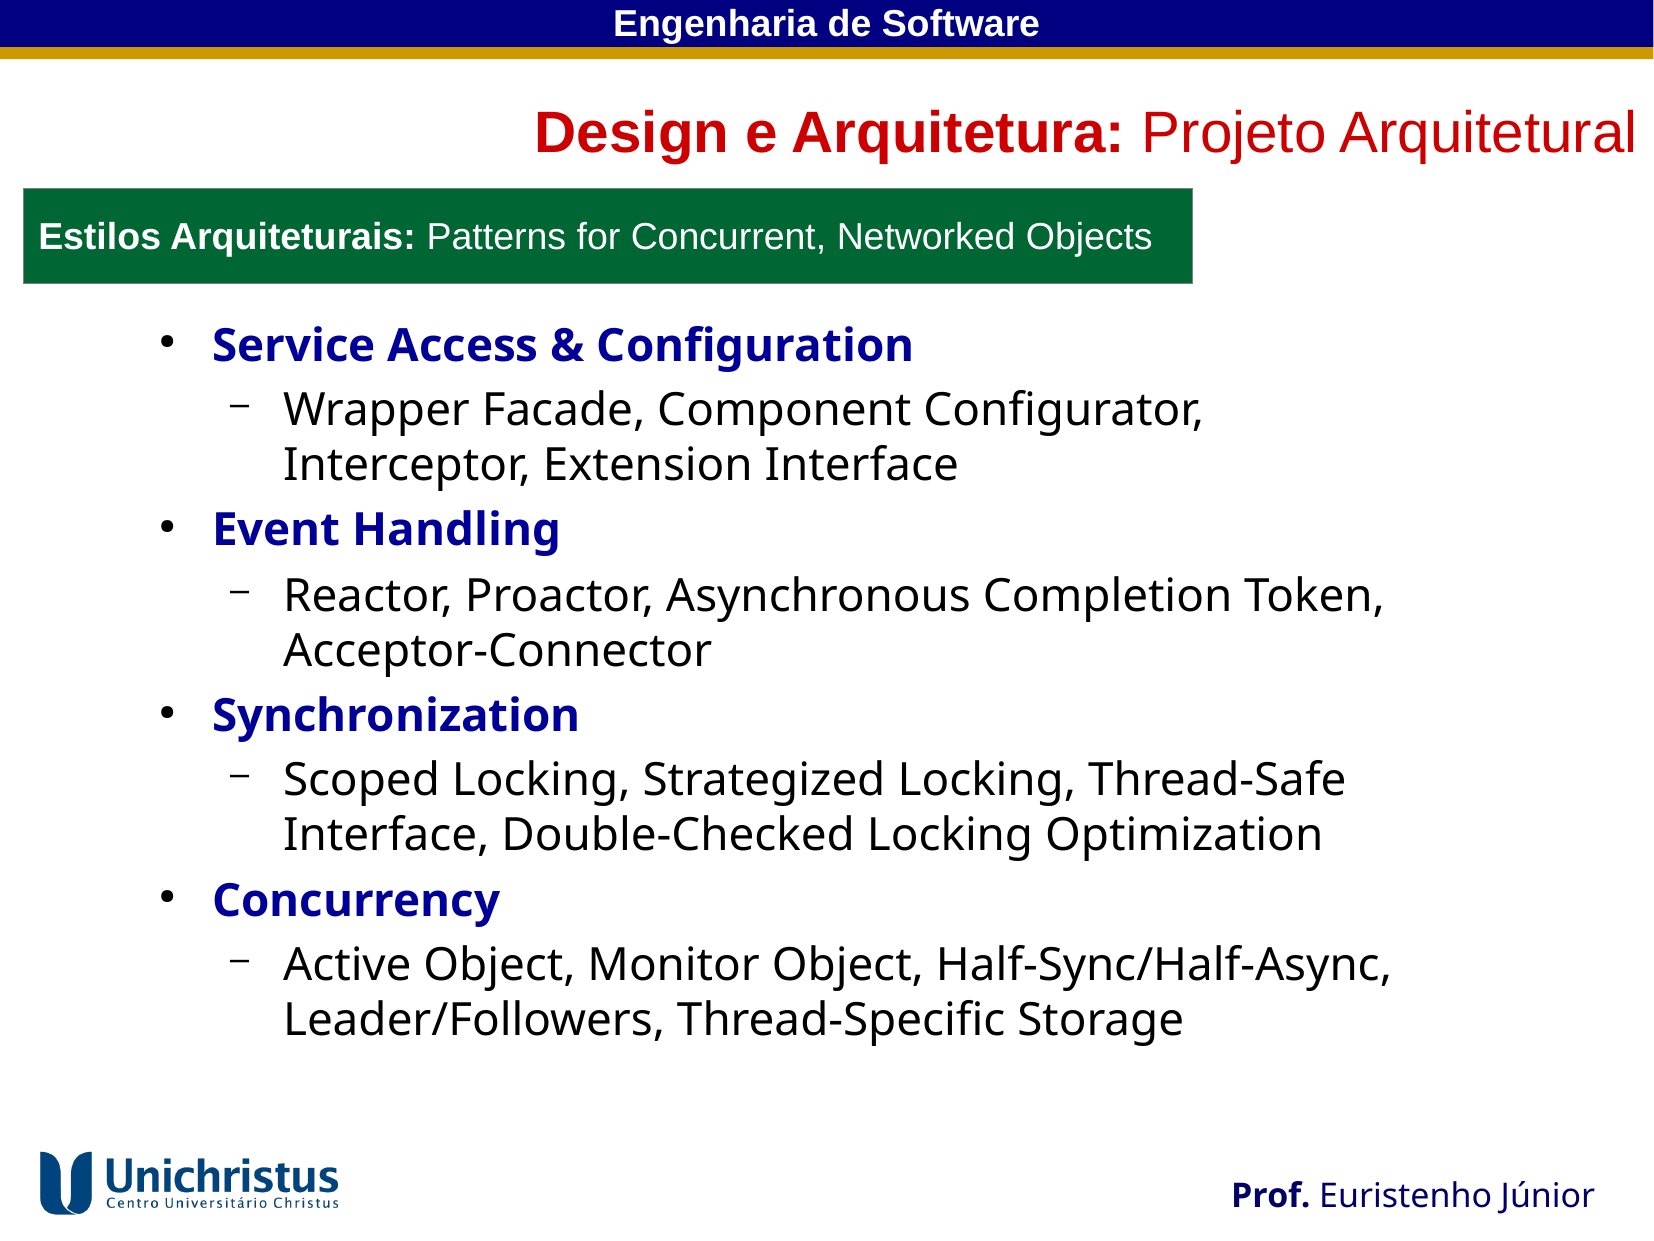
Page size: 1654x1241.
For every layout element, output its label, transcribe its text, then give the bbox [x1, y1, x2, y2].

text_box Estilos Arquiteturais: Patterns for Concurrent, Networked Objects [23, 188, 1193, 284]
text_box Service Access & Configuration Wrapper Facade, Component Configurator, Interceptor, Extension Interface Event Handling Reactor, Proactor, Asynchronous Completion Token, Acceptor-Connector Synchronization Scoped Locking, Strategized Locking, Thread-Safe Interface, Double-Checked Locking Optimization Concurrency Active Object, Monitor Object, Half-Sync/Half-Async, Leader/Followers, Thread-Specific Storage [126, 307, 1477, 1056]
text_box Design e Arquitetura: Projeto Arquitetural [520, 92, 1654, 173]
picture [35, 1148, 343, 1217]
text_box Engenharia de Software [0, 0, 1654, 47]
text_box [0, 47, 1654, 60]
text_box Prof. Euristenho Júnior [1216, 1163, 1654, 1224]
